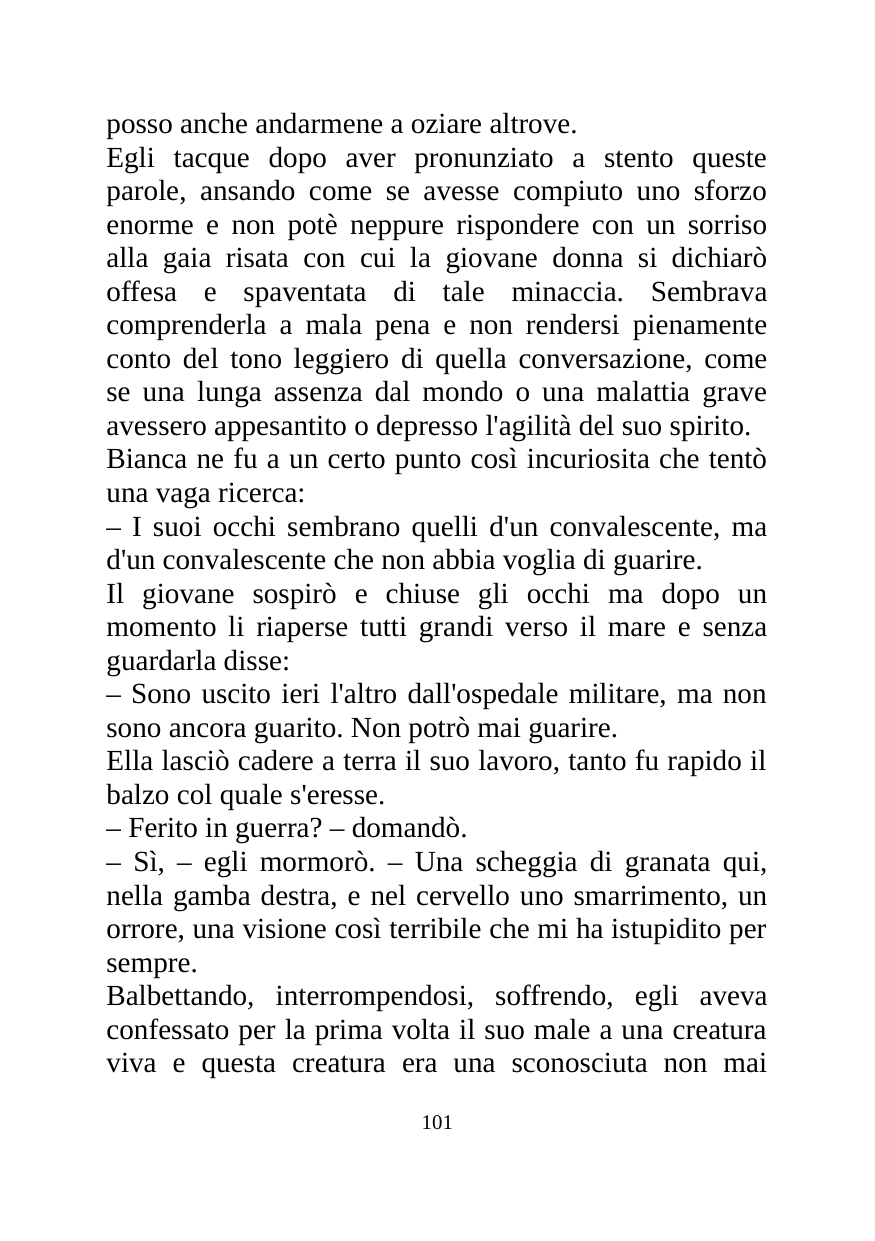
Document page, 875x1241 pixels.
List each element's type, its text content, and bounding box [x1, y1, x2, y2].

text Balbettando, interrompendosi, soffrendo, egli aveva confessato per la prima volta il suo male a una creatura viva e questa creatura era una sconosciuta non mai [106, 978, 768, 1079]
text Bianca ne fu a un certo punto così incuriosita che tentò una vaga ricerca: [106, 442, 768, 509]
text – Sì, – egli mormorò. – Una scheggia di granata qui, nella gamba destra, e nel cervello uno smarrimento, un orrore, una visione così terribile che mi ha istupidito per sempre. [106, 844, 768, 978]
text – Sono uscito ieri l'altro dall'ospedale militare, ma non sono ancora guarito. Non potrò mai guarire. [106, 676, 768, 743]
text posso anche andarmene a oziare altrove. [106, 106, 768, 140]
text – Ferito in guerra? – domandò. [106, 811, 768, 844]
text Il giovane sospirò e chiuse gli occhi ma dopo un momento li riaperse tutti grandi verso il mare e senza guardarla disse: [106, 576, 768, 676]
text Egli tacque dopo aver pronunziato a stento queste parole, ansando come se avesse compiuto uno sforzo enorme e non potè neppure rispondere con un sorriso alla gaia risata con cui la giovane donna si dichiarò offesa e spaventata di tale minaccia. Sembrava comprenderla a mala pena e non rendersi pienamente conto del tono leggiero di quella conversazione, come se una lunga assenza dal mondo o una malattia grave avessero appesantito o depresso l'agilità del suo spirito. [106, 140, 768, 442]
text Ella lasciò cadere a terra il suo lavoro, tanto fu rapido il balzo col quale s'eresse. [106, 743, 768, 811]
text – I suoi occhi sembrano quelli d'un convalescente, ma d'un convalescente che non abbia voglia di guarire. [106, 509, 768, 576]
